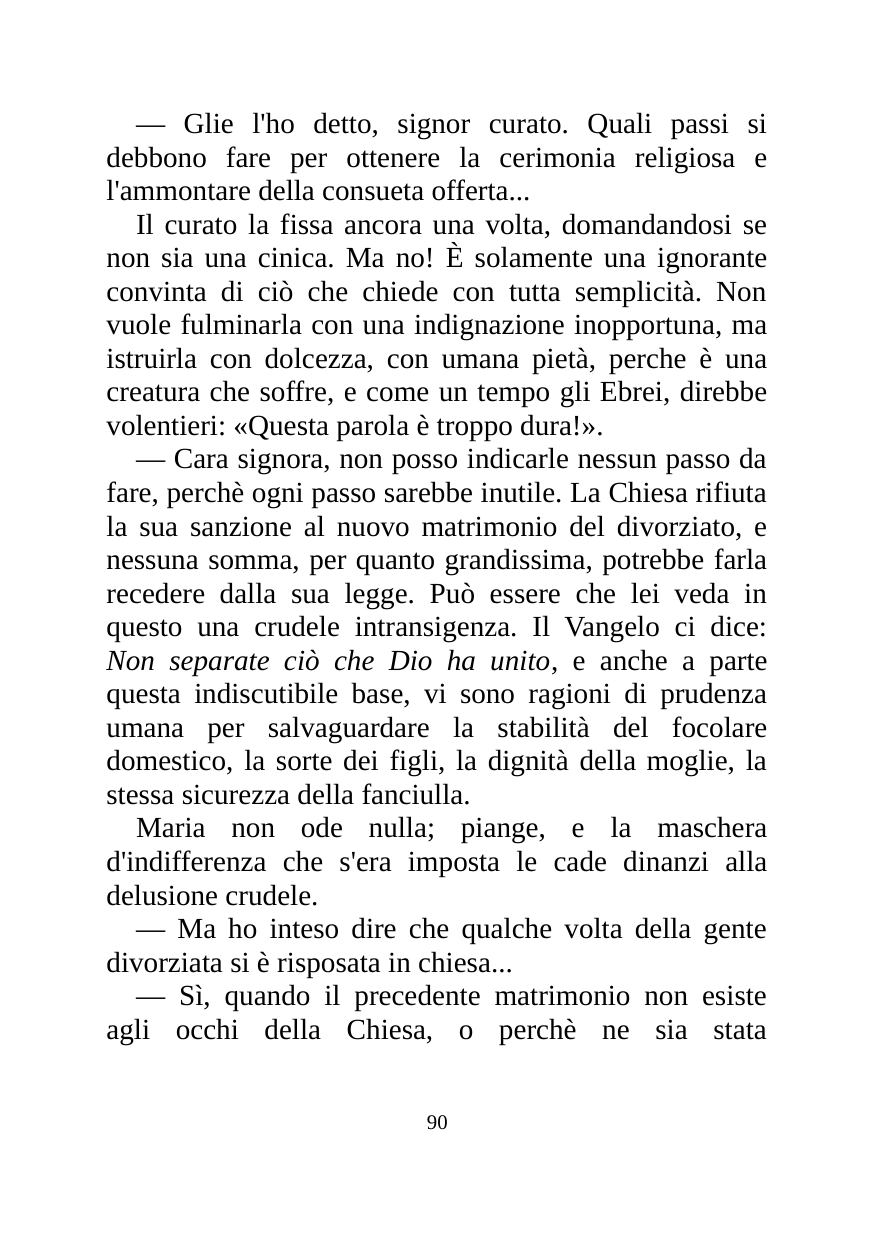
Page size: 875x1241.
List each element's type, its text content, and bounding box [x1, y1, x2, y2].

text Il curato la fissa ancora una volta, domandandosi se non sia una cinica. Ma no! È solamente una ignorante convinta di ciò che chiede con tutta semplicità. Non vuole fulminarla con una indignazione inopportuna, ma istruirla con dolcezza, con umana pietà, perche è una creatura che soffre, e come un tempo gli Ebrei, direbbe volentieri: «Questa parola è troppo dura!». [106, 207, 768, 442]
text — Ma ho inteso dire che qualche volta della gente divorziata si è risposata in chiesa... [106, 911, 768, 978]
text — Glie l'ho detto, signor curato. Quali passi si debbono fare per ottenere la cerimonia religiosa e l'ammontare della consueta offerta... [106, 106, 768, 207]
text Maria non ode nulla; piange, e la maschera d'indifferenza che s'era imposta le cade dinanzi alla delusione crudele. [106, 811, 768, 911]
text — Cara signora, non posso indicarle nessun passo da fare, perchè ogni passo sarebbe inutile. La Chiesa rifiuta la sua sanzione al nuovo matrimonio del divorziato, e nessuna somma, per quanto grandissima, potrebbe farla recedere dalla sua legge. Può essere che lei veda in questo una crudele intransigenza. Il Vangelo ci dice: Non separate ciò che Dio ha unito, e anche a parte questa indiscutibile base, vi sono ragioni di prudenza umana per salvaguardare la stabilità del focolare domestico, la sorte dei figli, la dignità della moglie, la stessa sicurezza della fanciulla. [106, 442, 768, 811]
text — Sì, quando il precedente matrimonio non esiste agli occhi della Chiesa, o perchè ne sia stata [106, 978, 768, 1045]
